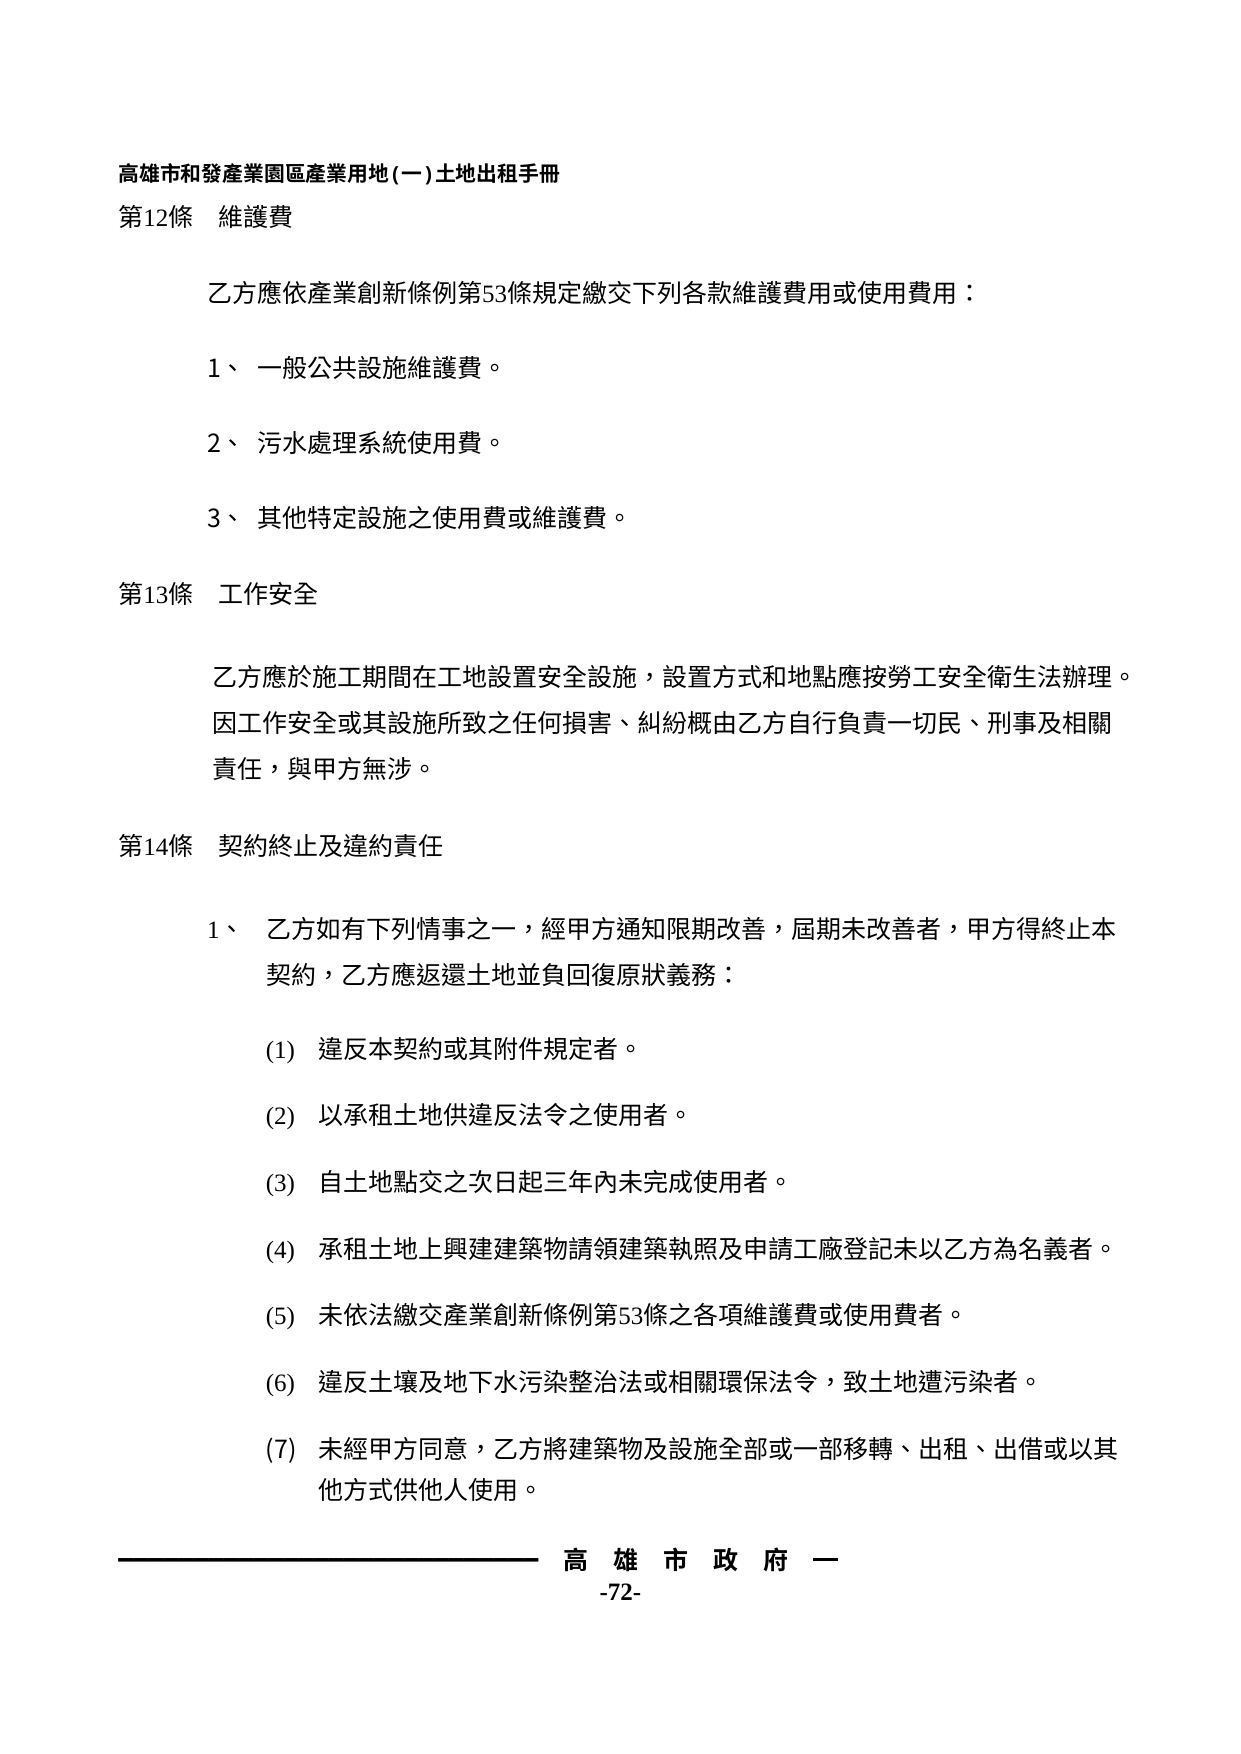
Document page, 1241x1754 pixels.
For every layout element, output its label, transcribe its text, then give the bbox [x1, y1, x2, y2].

list 違反土壤及地下水污染整治法或相關環保法令，致土地遭污染者。 [266, 1358, 1122, 1400]
text 乙方應依產業創新條例第53條規定繳交下列各款維護費用或使用費用： [207, 273, 1122, 310]
text 乙方應於施工期間在工地設置安全設施，設置方式和地點應按勞工安全衛生法辦理。因工作安全或其設施所致之任何損害、糾紛概由乙方自行負責一切民、刑事及相關責任，與甲方無涉。 [118, 650, 1122, 787]
list 承租土地上興建建築物請領建築執照及申請工廠登記未以乙方為名義者。 [266, 1225, 1122, 1266]
text 第12條 維護費 [118, 189, 1122, 235]
list 自土地點交之次日起三年內未完成使用者。 [266, 1158, 1122, 1200]
text 第13條 工作安全 [118, 566, 1122, 612]
list 一般公共設施維護費。 [207, 348, 1122, 385]
list 以承租土地供違反法令之使用者。 [266, 1091, 1122, 1133]
list 違反本契約或其附件規定者。 [266, 1025, 1122, 1066]
list 乙方如有下列情事之一，經甲方通知限期改善，屆期未改善者，甲方得終止本契約，乙方應返還土地並負回復原狀義務： [207, 902, 1122, 993]
list 其他特定設施之使用費或維護費。 [207, 498, 1122, 535]
list 未依法繳交產業創新條例第53條之各項維護費或使用費者。 [266, 1291, 1122, 1333]
list 未經甲方同意，乙方將建築物及設施全部或一部移轉、出租、出借或以其他方式供他人使用。 [266, 1425, 1122, 1508]
text 第14條 契約終止及違約責任 [118, 818, 1122, 864]
list 污水處理系統使用費。 [207, 423, 1122, 460]
